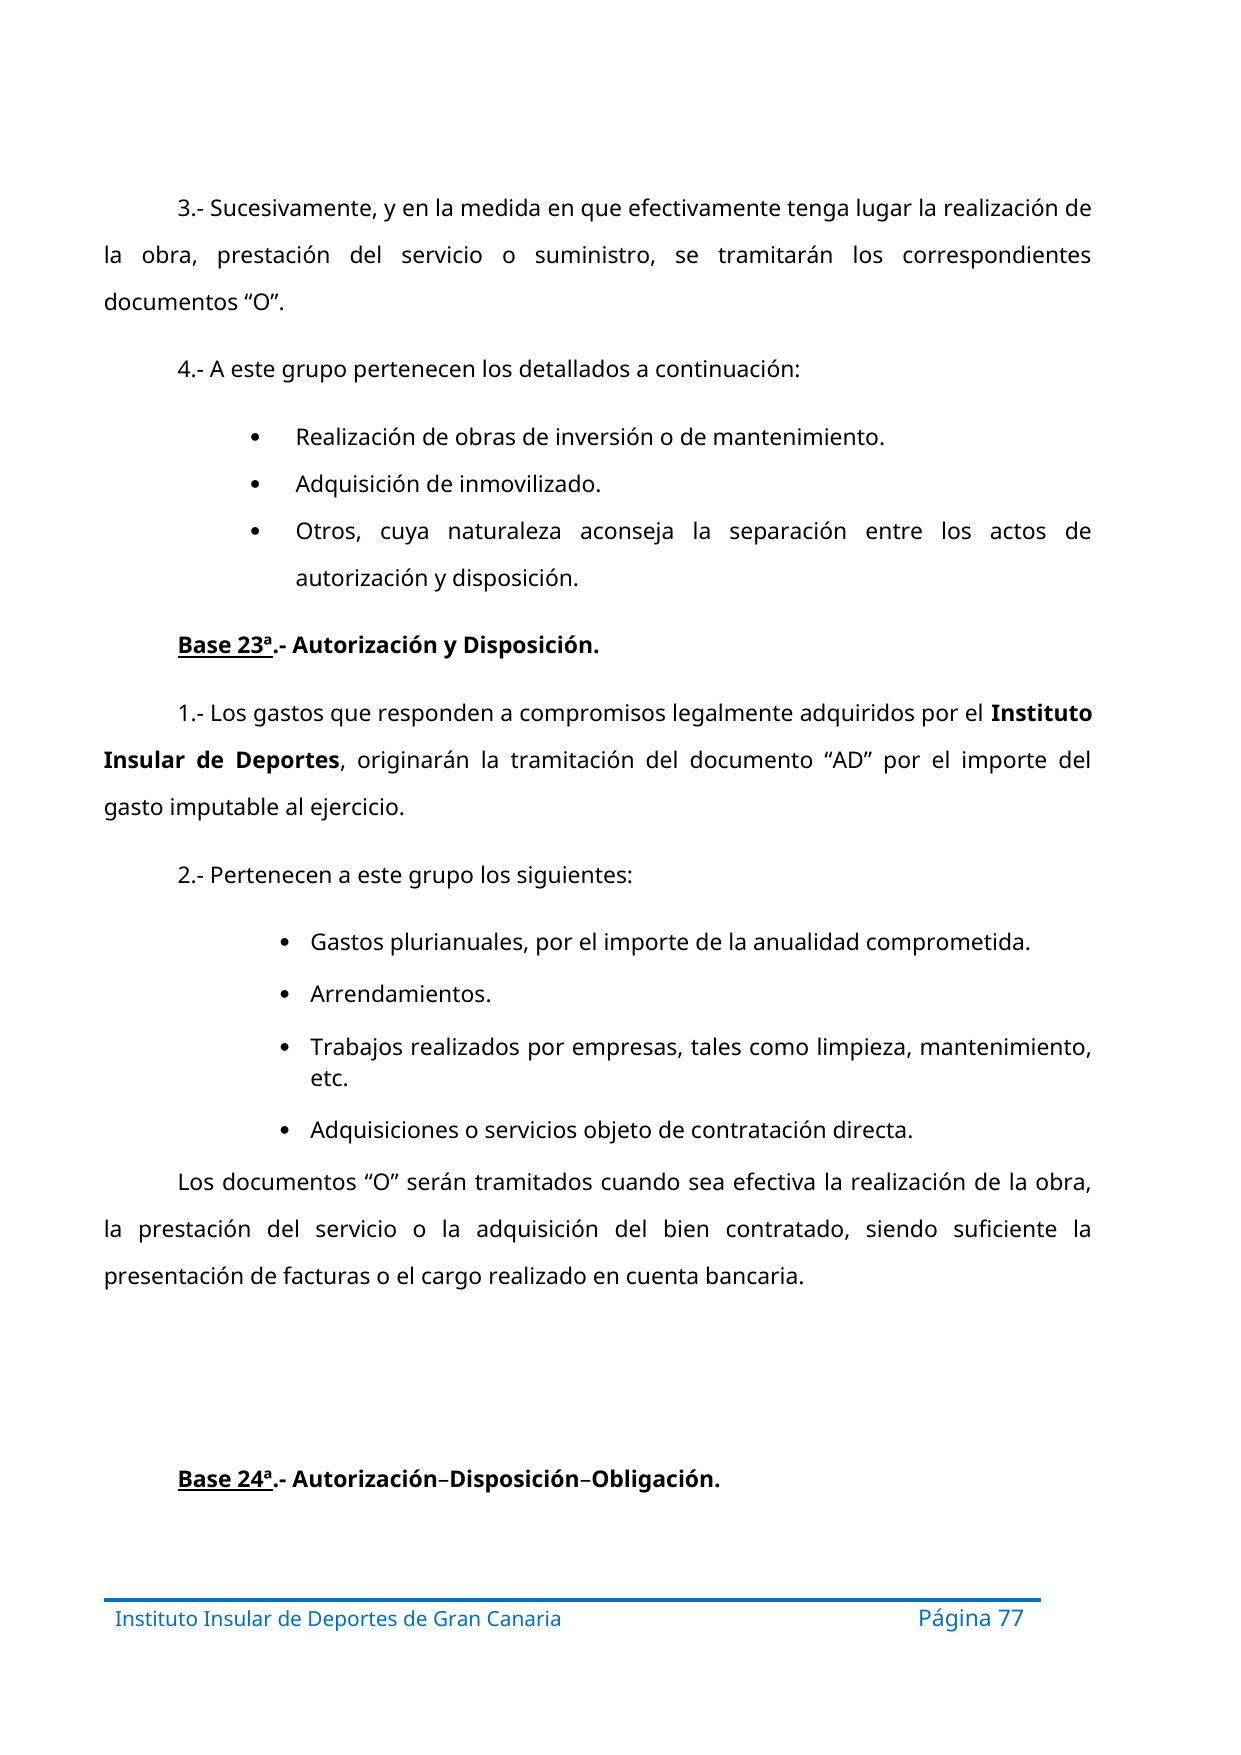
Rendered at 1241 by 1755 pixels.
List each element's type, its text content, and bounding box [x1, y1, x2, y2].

list Adquisición de inmovilizado. [251, 468, 1093, 499]
list Otros, cuya naturaleza aconseja la separación entre los actos de autorización y disposición. [251, 515, 1093, 593]
text 3.- Sucesivamente, y en la medida en que efectivamente tenga lugar la realización de la obra, prestación del servicio o suministro, se tramitarán los correspondientes documentos “O”. [103, 192, 1093, 317]
list Trabajos realizados por empresas, tales como limpieza, mantenimiento, etc. [281, 1031, 1093, 1093]
text 4.- A este grupo pertenecen los detallados a continuación: [103, 353, 1093, 385]
text Base 23ª.- Autorización y Disposición. [103, 629, 1093, 661]
list Arrendamientos. [281, 978, 1093, 1010]
text 2.- Pertenecen a este grupo los siguientes: [103, 859, 1093, 890]
list Adquisiciones o servicios objeto de contratación directa. [281, 1114, 1093, 1145]
text Base 24ª.- Autorización–Disposición–Obligación. [103, 1463, 1093, 1494]
list Gastos plurianuales, por el importe de la anualidad comprometida. [281, 926, 1093, 958]
list Realización de obras de inversión o de mantenimiento. [251, 421, 1093, 452]
text 1.- Los gastos que responden a compromisos legalmente adquiridos por el Instituto Insular de Deportes, originarán la tramitación del documento “AD” por el importe del gasto imputable al ejercicio. [103, 697, 1093, 822]
text Los documentos “O” serán tramitados cuando sea efectiva la realización de la obra, la prestación del servicio o la adquisición del bien contratado, siendo suficiente la presentación de facturas o el cargo realizado en cuenta bancaria. [103, 1166, 1093, 1291]
